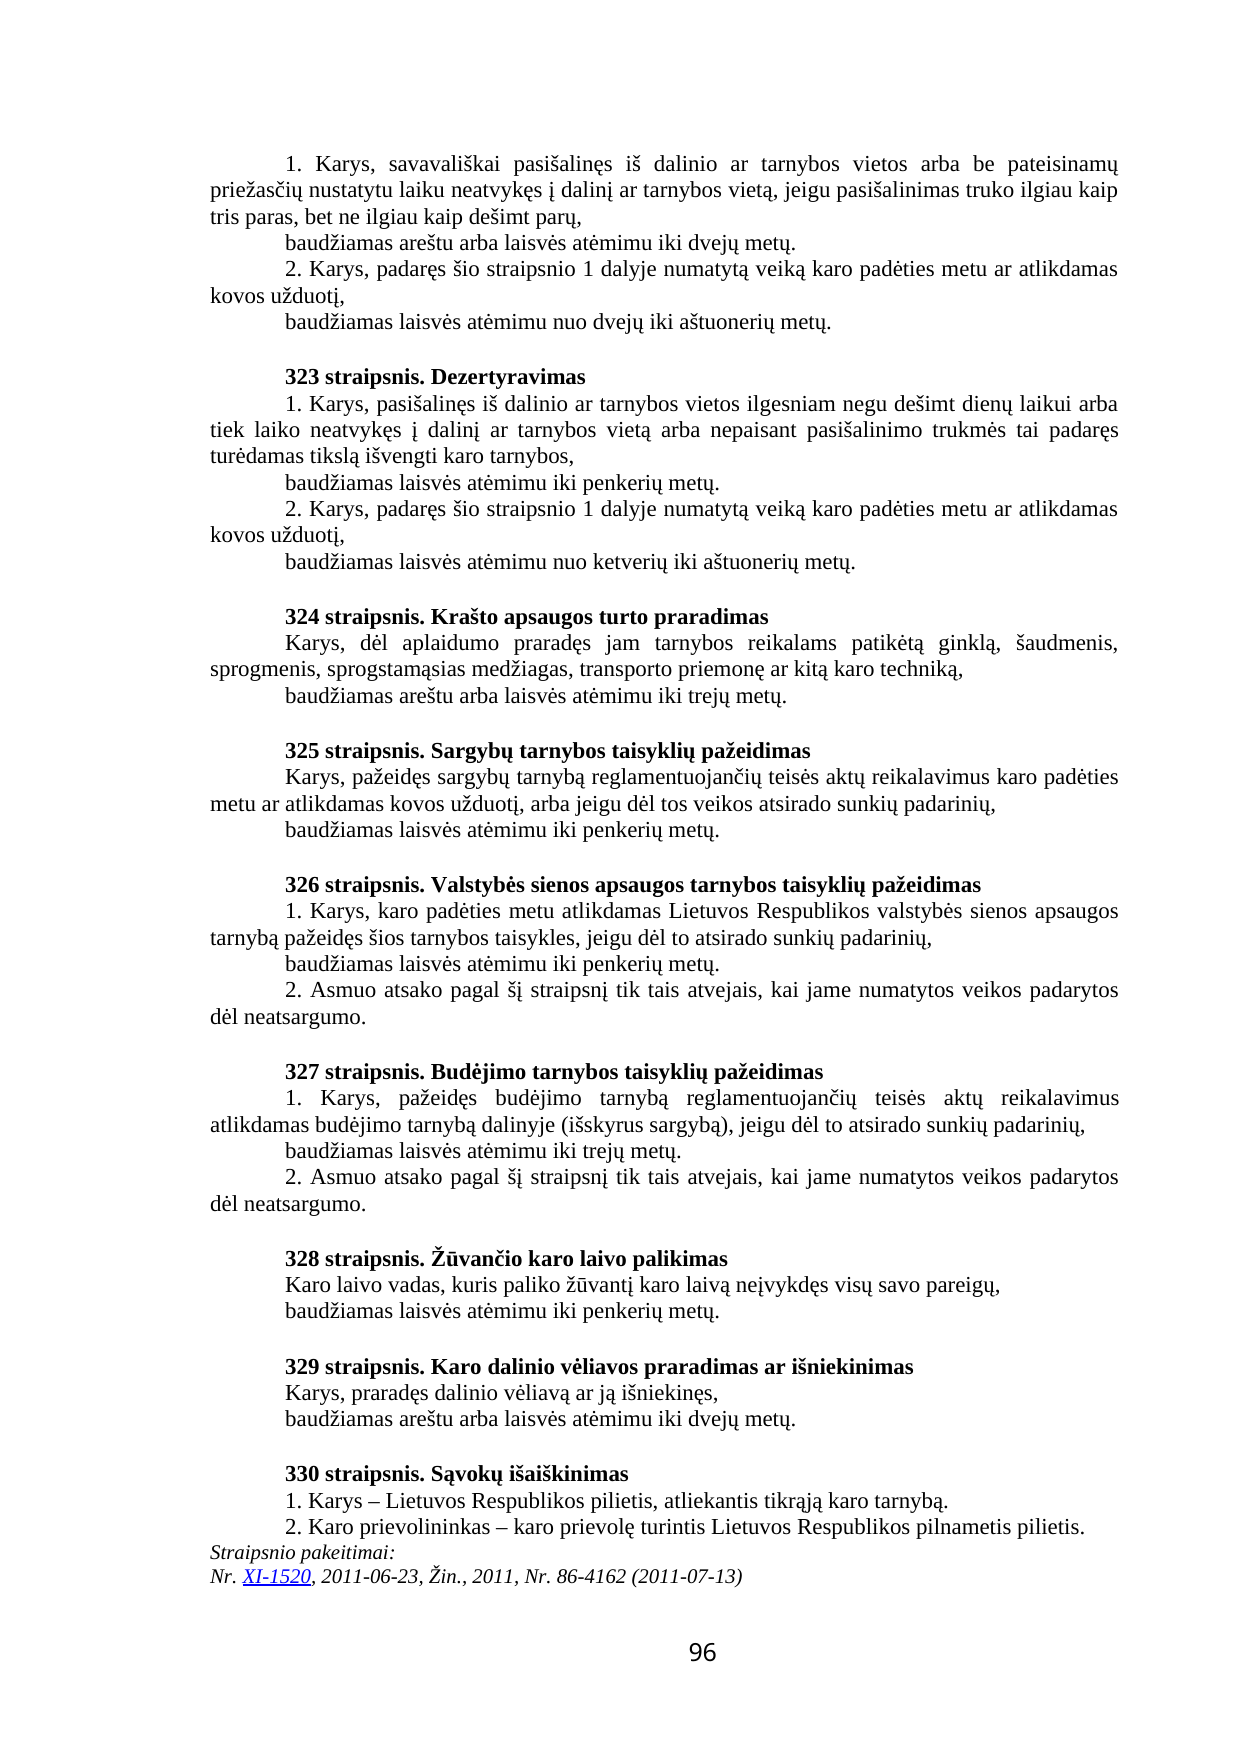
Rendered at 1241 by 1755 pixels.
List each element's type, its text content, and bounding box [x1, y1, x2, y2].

text 329 straipsnis. Karo dalinio vėliavos praradimas ar išniekinimas [210, 1353, 1120, 1379]
text 330 straipsnis. Sąvokų išaiškinimas [210, 1461, 1120, 1487]
text 2. Asmuo atsako pagal šį straipsnį tik tais atvejais, kai jame numatytos veikos padarytos dėl neatsargumo. [210, 1163, 1120, 1216]
text baudžiamas laisvės atėmimu nuo dvejų iki aštuonerių metų. [210, 308, 1120, 334]
text 2. Karo prievolininkas – karo prievolę turintis Lietuvos Respublikos pilnametis pilietis. [210, 1513, 1120, 1539]
text 2. Karys, padaręs šio straipsnio 1 dalyje numatytą veiką karo padėties metu ar atlikdamas kovos užduotį, [210, 255, 1120, 308]
text Karys, dėl aplaidumo praradęs jam tarnybos reikalams patikėtą ginklą, šaudmenis, sprogmenis, sprogstamąsias medžiagas, transporto priemonę ar kitą karo techniką, [210, 629, 1120, 682]
text baudžiamas areštu arba laisvės atėmimu iki dvejų metų. [210, 229, 1120, 255]
text baudžiamas laisvės atėmimu iki penkerių metų. [210, 469, 1120, 495]
text baudžiamas laisvės atėmimu iki penkerių metų. [210, 950, 1120, 977]
text 1. Karys, savavališkai pasišalinęs iš dalinio ar tarnybos vietos arba be pateisinamų priežasčių nustatytu laiku neatvykęs į dalinį ar tarnybos vietą, jeigu pasišalinimas truko ilgiau kaip tris paras, bet ne ilgiau kaip dešimt parų, [210, 150, 1120, 229]
text Karo laivo vadas, kuris paliko žūvantį karo laivą neįvykdęs visų savo pareigų, [210, 1271, 1120, 1298]
text 327 straipsnis. Budėjimo tarnybos taisyklių pažeidimas [210, 1058, 1120, 1084]
text Karys, pažeidęs sargybų tarnybą reglamentuojančių teisės aktų reikalavimus karo padėties metu ar atlikdamas kovos užduotį, arba jeigu dėl tos veikos atsirado sunkių padarinių, [210, 763, 1120, 816]
text baudžiamas areštu arba laisvės atėmimu iki trejų metų. [210, 682, 1120, 708]
text 325 straipsnis. Sargybų tarnybos taisyklių pažeidimas [210, 737, 1120, 763]
text Nr. XI-1520, 2011-06-23, Žin., 2011, Nr. 86-4162 (2011-07-13) [210, 1564, 1120, 1588]
text baudžiamas laisvės atėmimu iki trejų metų. [210, 1137, 1120, 1163]
text 326 straipsnis. Valstybės sienos apsaugos tarnybos taisyklių pažeidimas [210, 871, 1120, 897]
text 328 straipsnis. Žūvančio karo laivo palikimas [210, 1245, 1120, 1271]
text baudžiamas laisvės atėmimu nuo ketverių iki aštuonerių metų. [210, 548, 1120, 574]
text 1. Karys, karo padėties metu atlikdamas Lietuvos Respublikos valstybės sienos apsaugos tarnybą pažeidęs šios tarnybos taisykles, jeigu dėl to atsirado sunkių padarinių, [210, 897, 1120, 950]
text 2. Asmuo atsako pagal šį straipsnį tik tais atvejais, kai jame numatytos veikos padarytos dėl neatsargumo. [210, 977, 1120, 1029]
text 1. Karys, pasišalinęs iš dalinio ar tarnybos vietos ilgesniam negu dešimt dienų laikui arba tiek laiko neatvykęs į dalinį ar tarnybos vietą arba nepaisant pasišalinimo trukmės tai padaręs turėdamas tikslą išvengti karo tarnybos, [210, 389, 1120, 469]
text 323 straipsnis. Dezertyravimas [210, 363, 1120, 389]
text baudžiamas laisvės atėmimu iki penkerių metų. [210, 1298, 1120, 1324]
text Straipsnio pakeitimai: [210, 1539, 1120, 1564]
text 1. Karys – Lietuvos Respublikos pilietis, atliekantis tikrąją karo tarnybą. [210, 1487, 1120, 1513]
text Karys, praradęs dalinio vėliavą ar ją išniekinęs, [210, 1379, 1120, 1405]
text baudžiamas areštu arba laisvės atėmimu iki dvejų metų. [210, 1405, 1120, 1432]
text baudžiamas laisvės atėmimu iki penkerių metų. [210, 816, 1120, 842]
text 324 straipsnis. Krašto apsaugos turto praradimas [210, 603, 1120, 629]
text 1. Karys, pažeidęs budėjimo tarnybą reglamentuojančių teisės aktų reikalavimus atlikdamas budėjimo tarnybą dalinyje (išskyrus sargybą), jeigu dėl to atsirado sunkių padarinių, [210, 1084, 1120, 1137]
text 2. Karys, padaręs šio straipsnio 1 dalyje numatytą veiką karo padėties metu ar atlikdamas kovos užduotį, [210, 495, 1120, 548]
